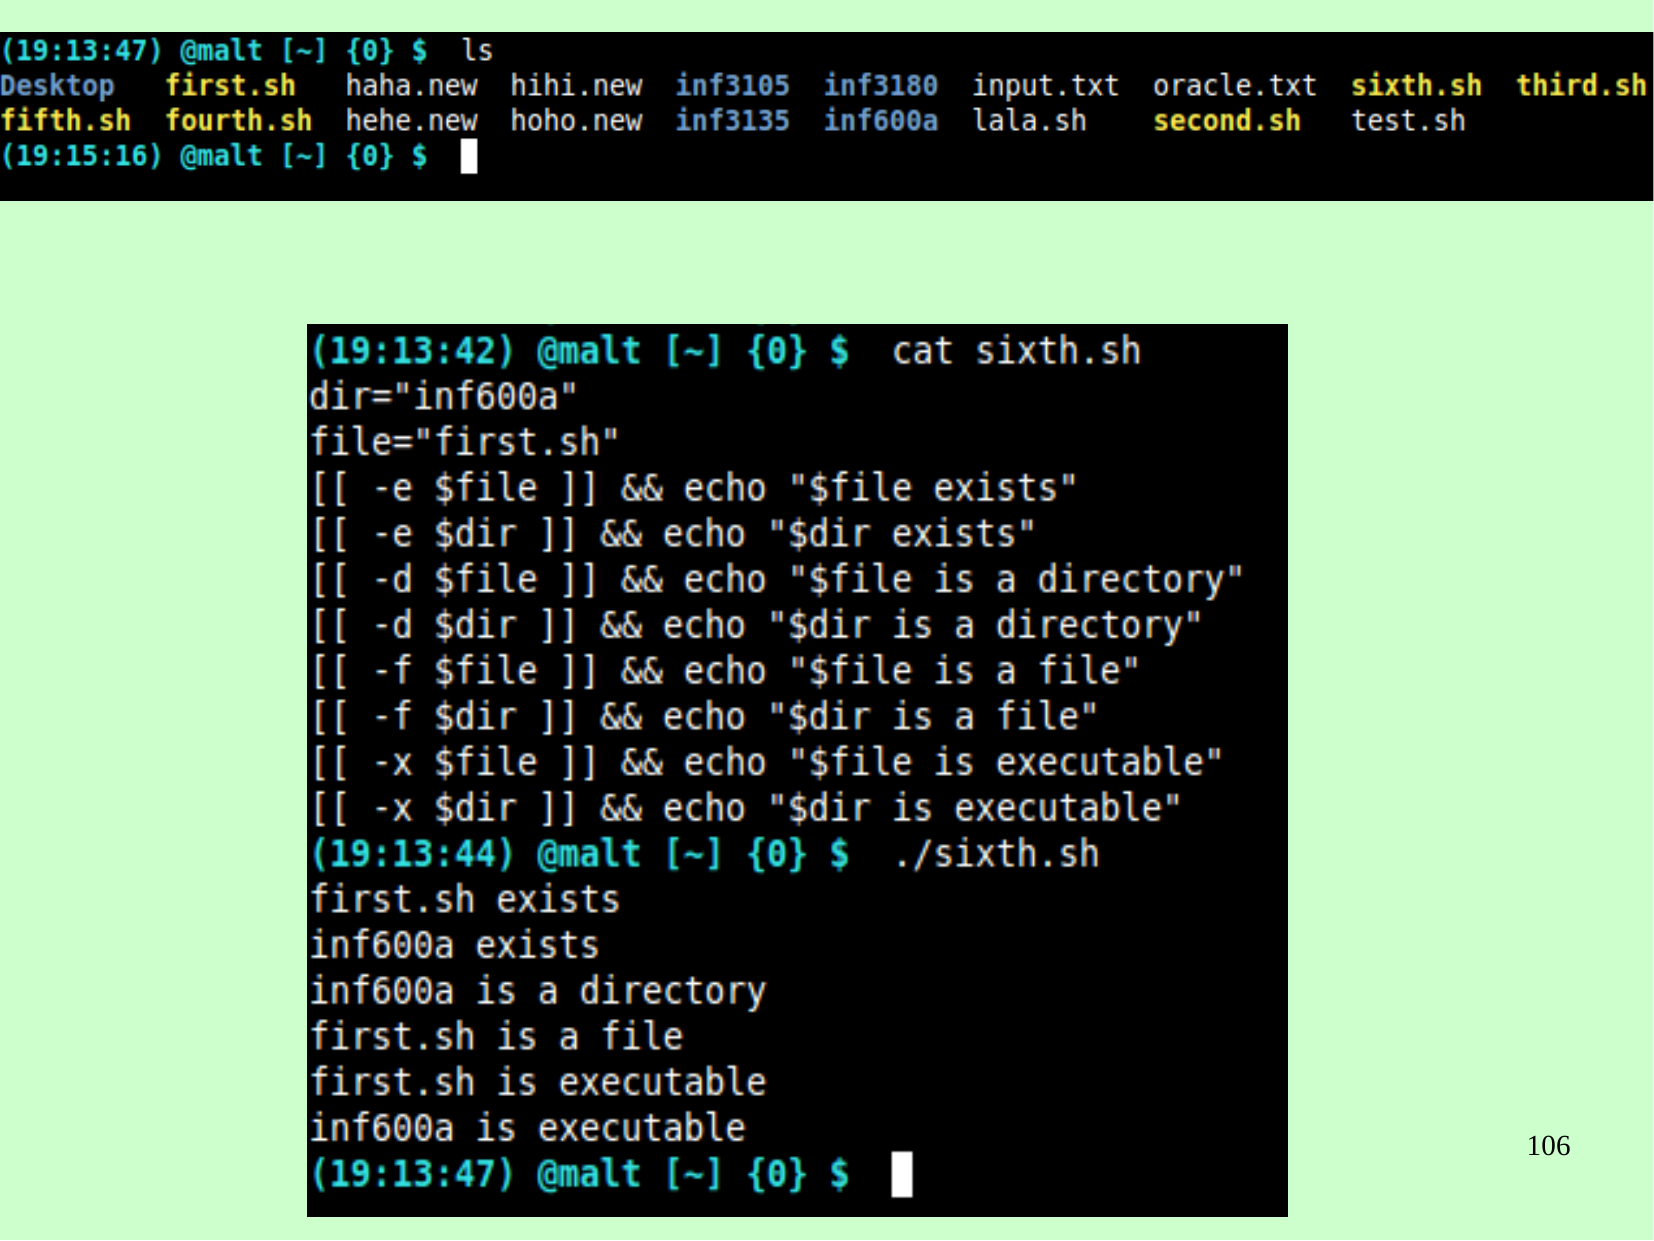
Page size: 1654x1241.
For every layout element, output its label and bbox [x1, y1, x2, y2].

picture [0, 32, 1654, 201]
picture [307, 324, 1288, 1217]
